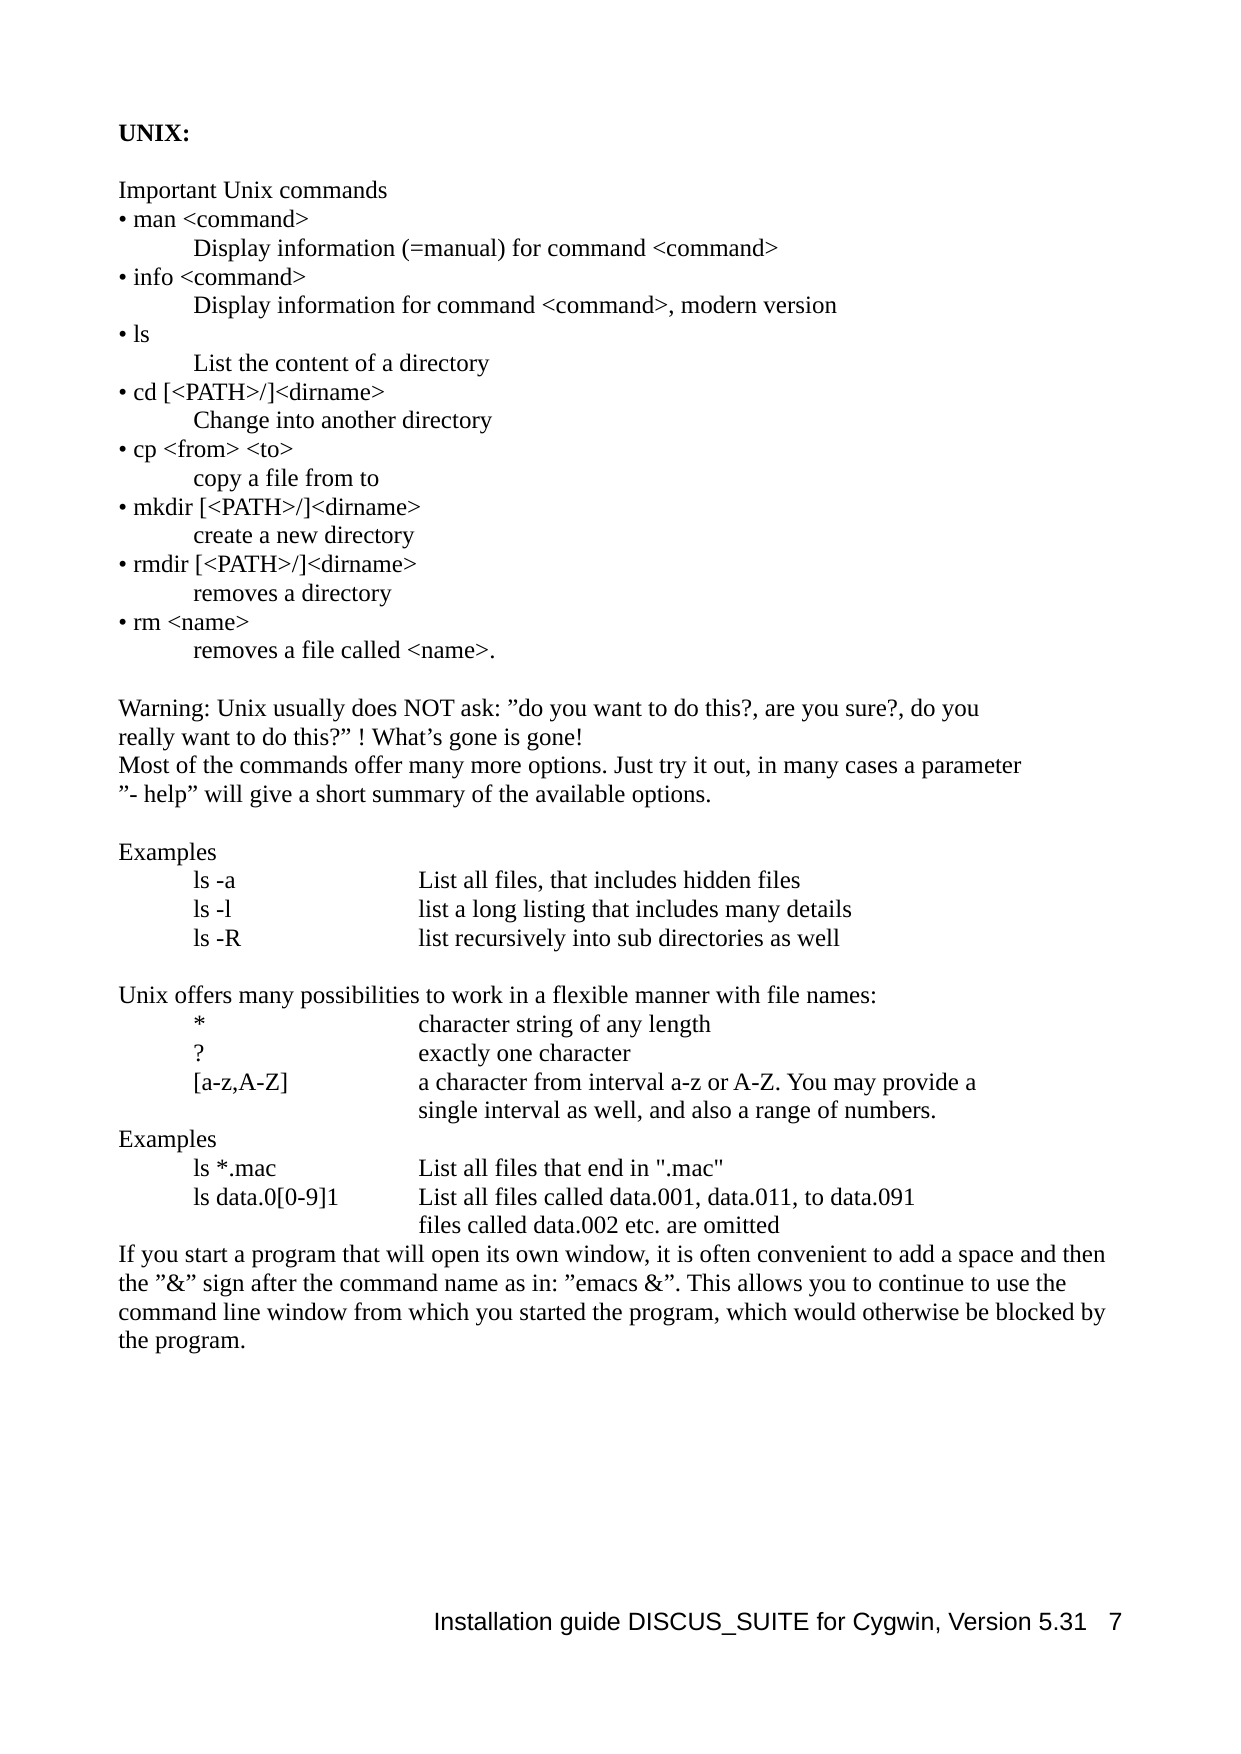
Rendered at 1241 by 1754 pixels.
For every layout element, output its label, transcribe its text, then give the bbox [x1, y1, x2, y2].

text UNIX: [118, 118, 1122, 147]
text • cp <from> <to> [118, 434, 1122, 463]
text Examples [118, 837, 1122, 866]
text removes a file called <name>. [118, 636, 1122, 664]
text Important Unix commands [118, 176, 1122, 204]
text Unix offers many possibilities to work in a flexible manner with file names: [118, 981, 1122, 1009]
text Change into another directory [118, 406, 1122, 434]
text removes a directory [118, 578, 1122, 607]
text • rmdir [<PATH>/]<dirname> [118, 549, 1122, 578]
text single interval as well, and also a range of numbers. [118, 1096, 1122, 1124]
text * character string of any length [118, 1009, 1122, 1038]
text [a-z,A-Z] a character from interval a-z or A-Z. You may provide a [118, 1067, 1122, 1096]
text create a new directory [118, 521, 1122, 549]
text really want to do this?” ! What’s gone is gone! [118, 722, 1122, 751]
text files called data.002 etc. are omitted [118, 1211, 1122, 1239]
text Warning: Unix usually does NOT ask: ”do you want to do this?, are you sure?, do you [118, 693, 1122, 722]
text Examples [118, 1124, 1122, 1153]
text • man <command> [118, 204, 1122, 233]
text ls *.mac List all files that end in ".mac" [118, 1153, 1122, 1182]
text Display information (=manual) for command <command> [118, 233, 1122, 262]
text Display information for command <command>, modern version [118, 291, 1122, 319]
text Most of the commands offer many more options. Just try it out, in many cases a parameter [118, 751, 1122, 779]
text List the content of a directory [118, 348, 1122, 377]
text copy a file from to [118, 463, 1122, 492]
text ? exactly one character [118, 1038, 1122, 1067]
text If you start a program that will open its own window, it is often convenient to add a space and then the ”&” sign after the command name as in: ”emacs &”. This allows you to continue to use the command line window from which you started the program, which would otherwise be blocked by the program. [118, 1239, 1122, 1354]
text ls -a List all files, that includes hidden files [118, 866, 1122, 894]
text ls -R list recursively into sub directories as well [118, 923, 1122, 952]
text • cd [<PATH>/]<dirname> [118, 377, 1122, 406]
text • rm <name> [118, 607, 1122, 636]
text • ls [118, 319, 1122, 348]
text • mkdir [<PATH>/]<dirname> [118, 492, 1122, 521]
text ls data.0[0-9]1 List all files called data.001, data.011, to data.091 [118, 1182, 1122, 1211]
text ls -l list a long listing that includes many details [118, 894, 1122, 923]
text ”- help” will give a short summary of the available options. [118, 779, 1122, 808]
text • info <command> [118, 262, 1122, 291]
